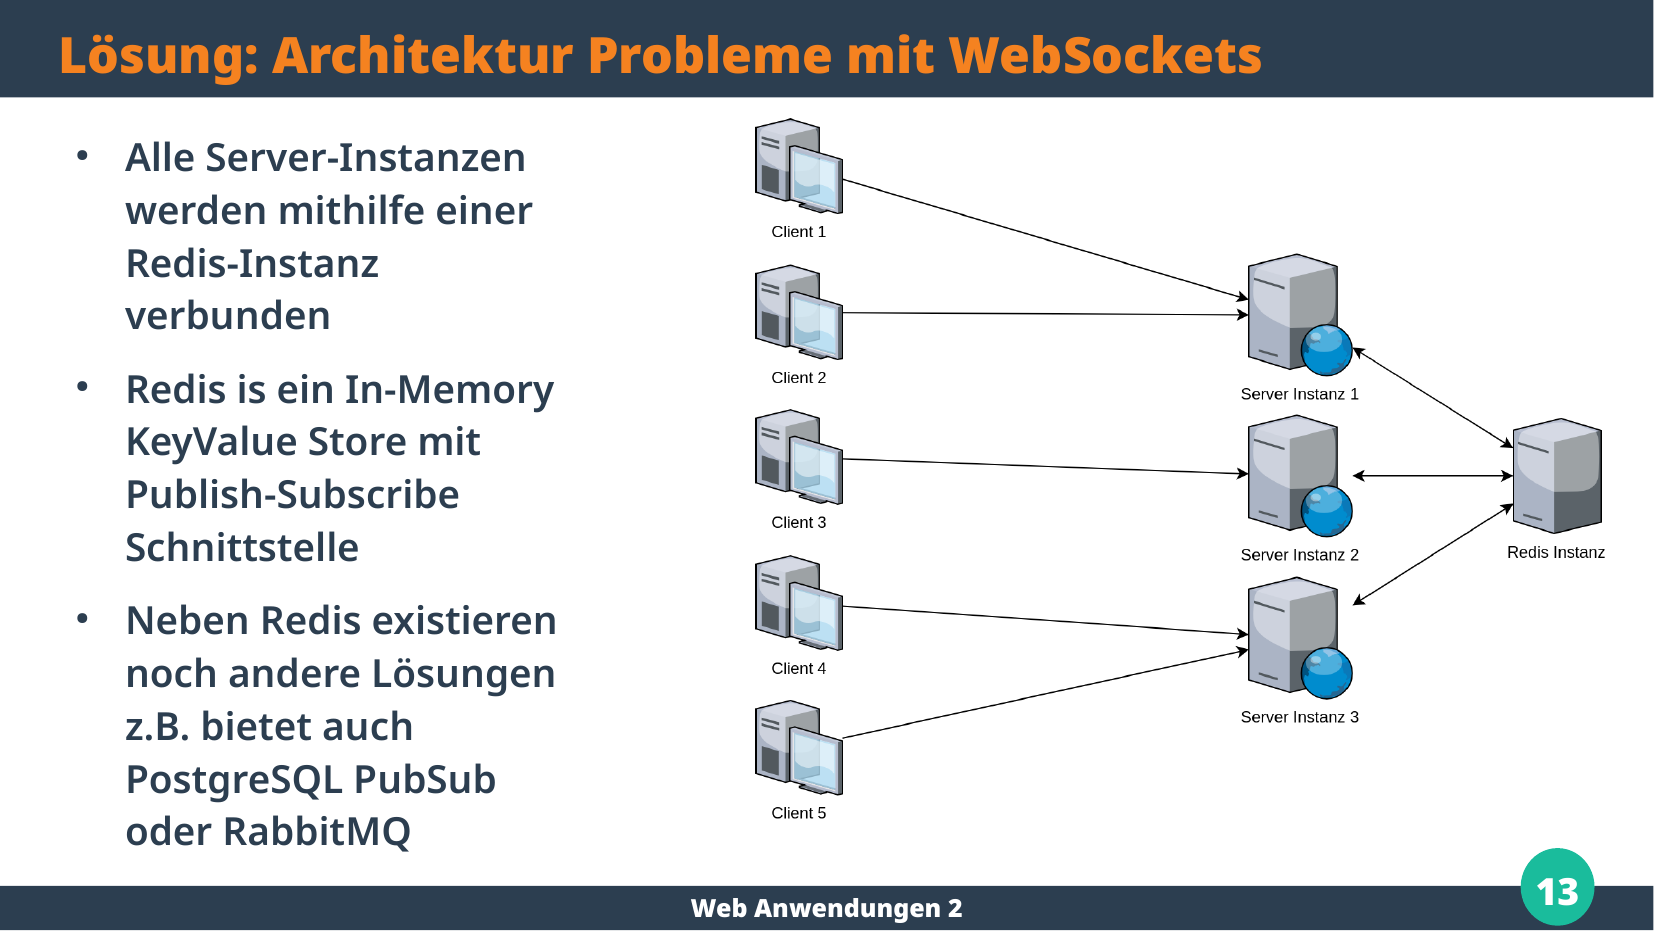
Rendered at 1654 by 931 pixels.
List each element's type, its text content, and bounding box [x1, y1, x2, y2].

title Lösung: Architektur Probleme mit WebSockets [59, 8, 1595, 89]
picture [755, 118, 1607, 821]
list Alle Server-Instanzen werden mithilfe einer Redis-Instanz verbunden Redis is ein In-Memory KeyValue Store mit Publish-Subscribe Schnittstelle Neben Redis existieren noch andere Lösungen z.B. bietet auch PostgreSQL PubSub oder RabbitMQ [59, 129, 1595, 864]
